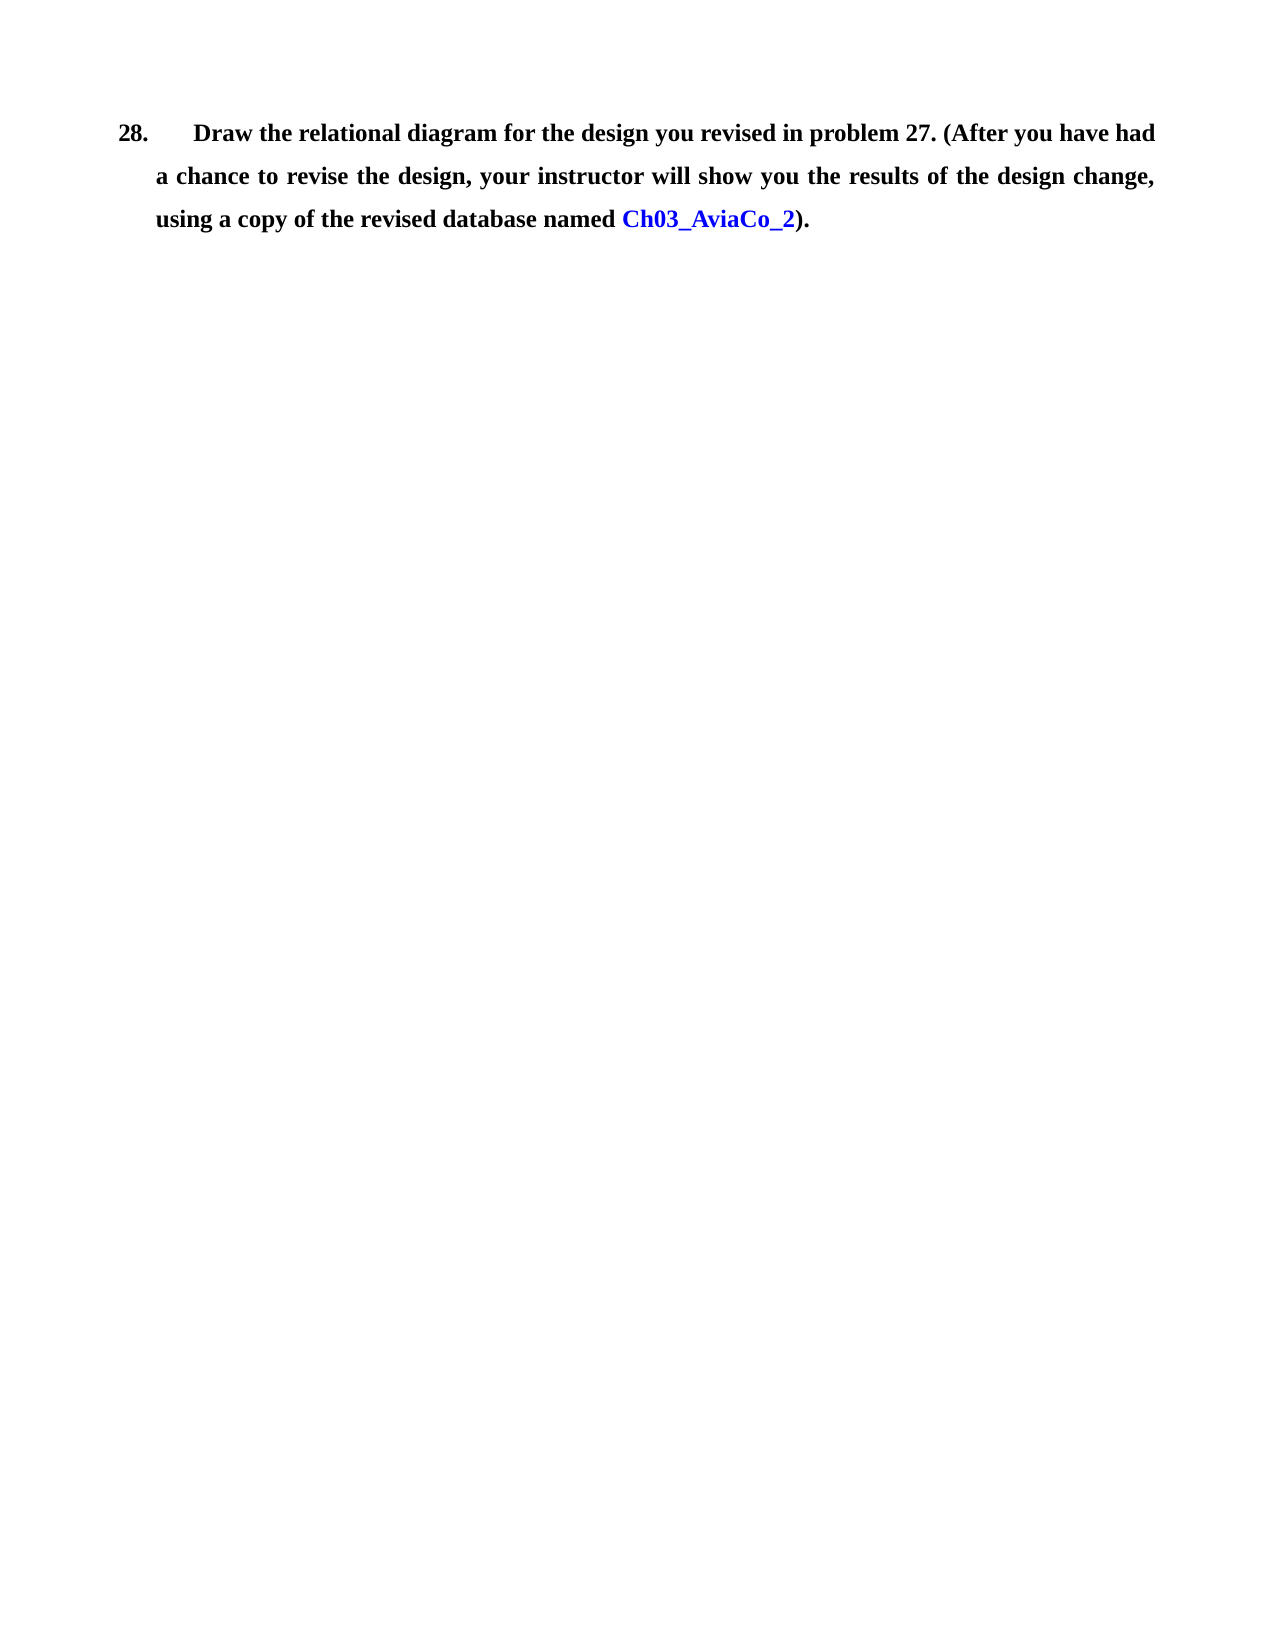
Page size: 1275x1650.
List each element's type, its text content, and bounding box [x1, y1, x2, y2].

list Draw the relational diagram for the design you revised in problem 27. (After you have had a chance to revise the design, your instructor will show you the results of the design change, using a copy of the revised database named Ch03_AviaCo_2). [118, 118, 1157, 233]
